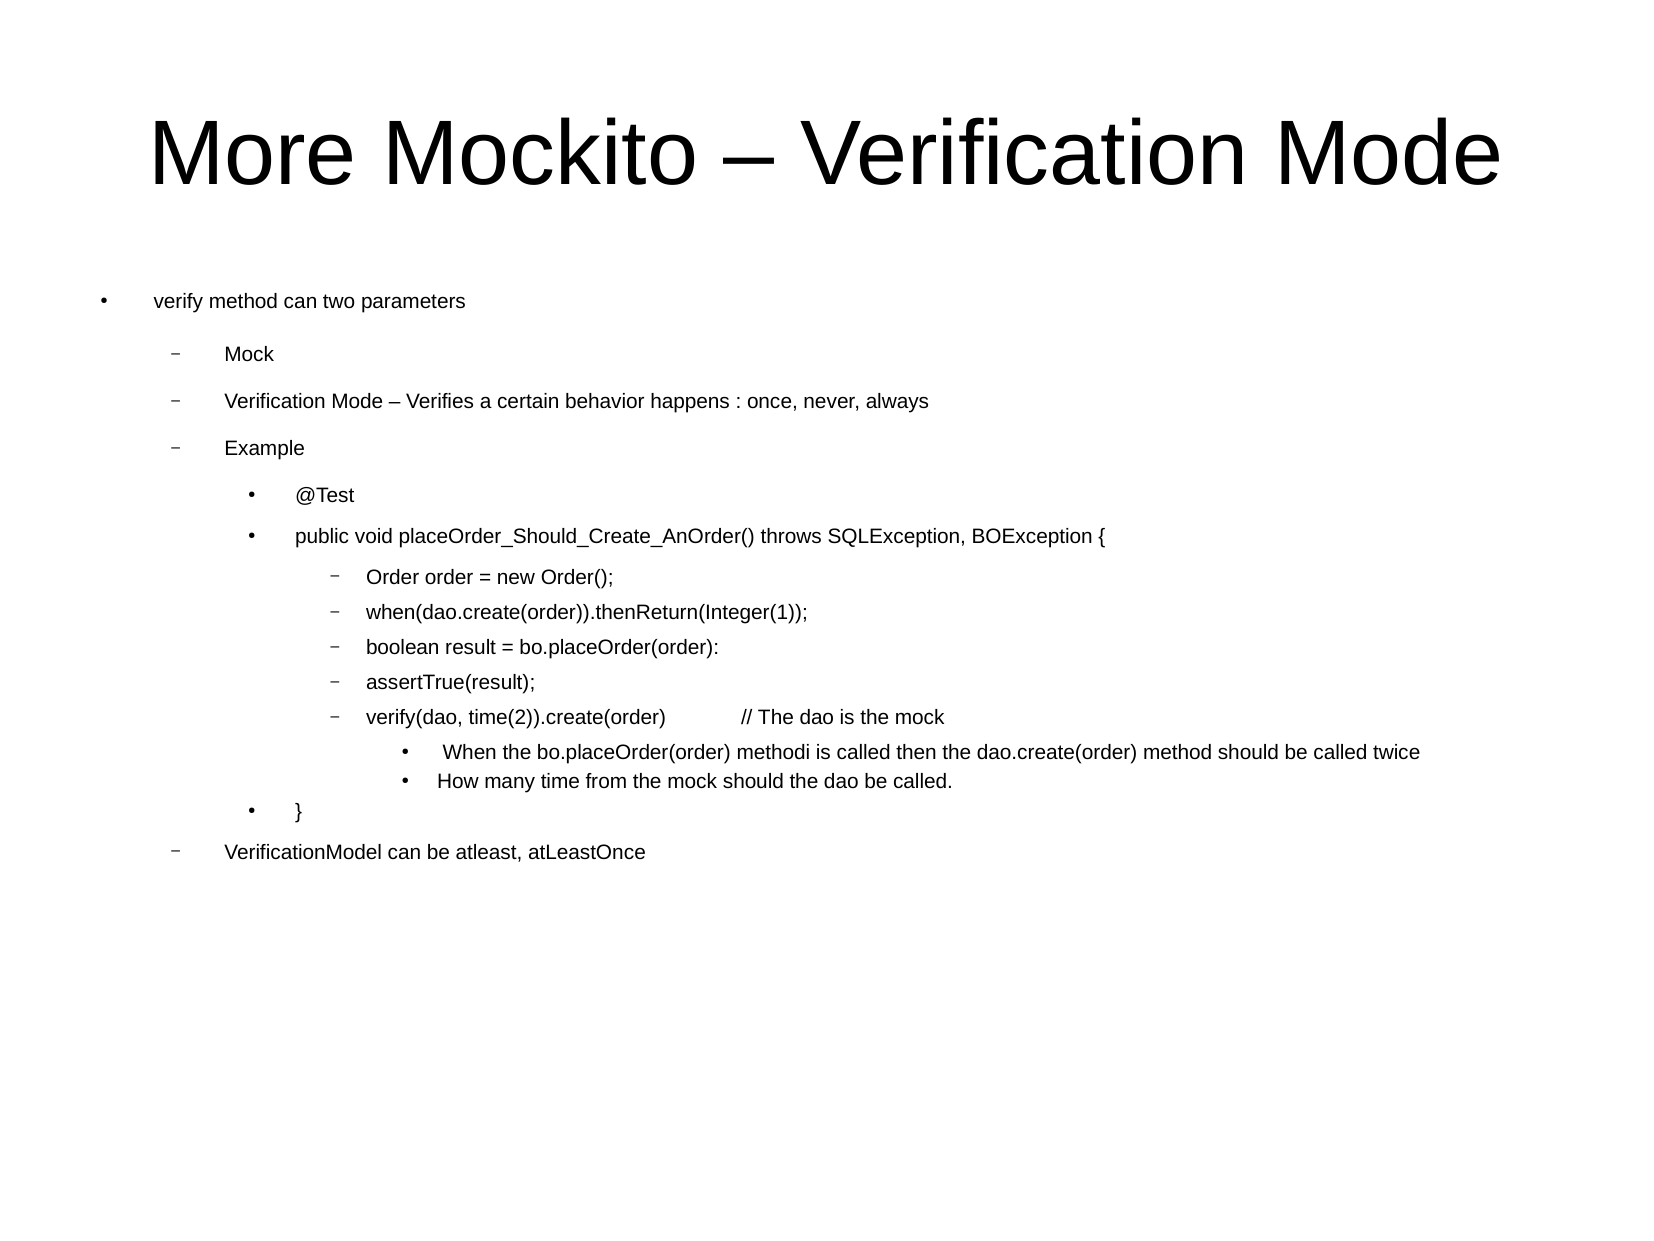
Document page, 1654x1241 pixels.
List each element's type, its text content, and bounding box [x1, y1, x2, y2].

title More Mockito – Verification Mode [82, 49, 1571, 257]
list verify method can two parameters Mock Verification Mode – Verifies a certain behavior happens : once, never, always Example @Test public void placeOrder_Should_Create_AnOrder() throws SQLException, BOException { Order order = new Order(); when(dao.create(order)).thenReturn(Integer(1)); boolean result = bo.placeOrder(order): assertTrue(result); verify(dao, time(2)).create(order) // The dao is the mock When the bo.placeOrder(order) methodi is called then the dao.create(order) method should be called twice How many time from the mock should the dao be called. } VerificationModel can be atleast, atLeastOnce [82, 290, 1636, 1231]
